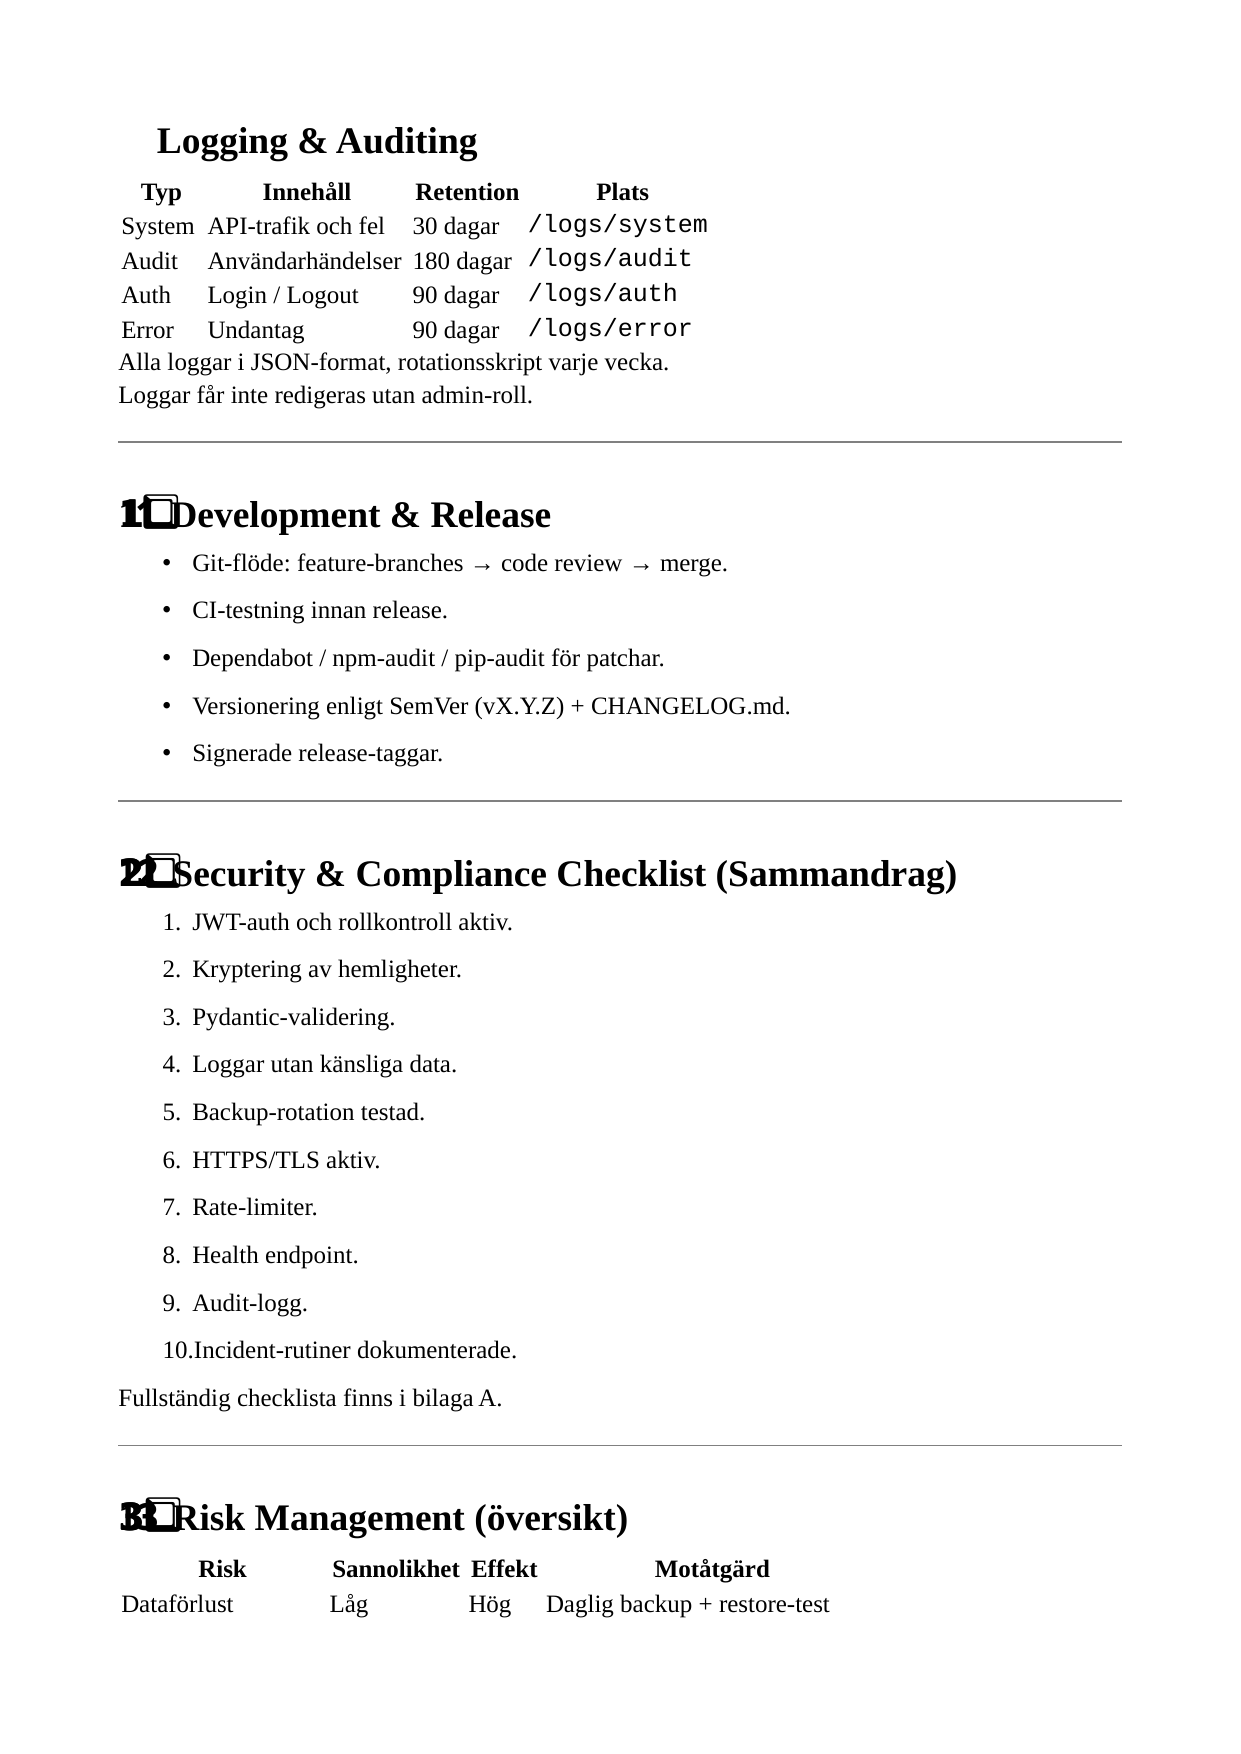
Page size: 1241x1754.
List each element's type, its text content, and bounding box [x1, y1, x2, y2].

list Versionering enligt SemVer (vX.Y.Z) + CHANGELOG.md. [162, 691, 1122, 719]
subtitle 12️⃣ Security & Compliance Checklist (Sammandrag) [118, 851, 1122, 894]
list Incident-rutiner dokumenterade. [162, 1335, 1122, 1364]
table_cell 30 dagar [410, 208, 525, 243]
text Fullständig checklista finns i bilaga A. [118, 1383, 1122, 1412]
list Health endpoint. [162, 1240, 1122, 1269]
list Signerade release-taggar. [162, 738, 1122, 767]
table_header Effekt [465, 1551, 543, 1586]
table_cell /logs/audit [525, 243, 720, 277]
table_header Innehåll [204, 174, 409, 208]
list JWT-auth och rollkontroll aktiv. [162, 907, 1122, 936]
table_cell Användarhändelser [204, 243, 409, 277]
subtitle 11️⃣ Development & Release [118, 492, 1122, 536]
table_cell Låg [326, 1586, 465, 1620]
table_cell Error [118, 312, 204, 347]
list Pydantic-validering. [162, 1002, 1122, 1031]
list Kryptering av hemligheter. [162, 954, 1122, 983]
table_cell 180 dagar [410, 243, 525, 277]
table_cell Audit [118, 243, 204, 277]
subtitle 13️⃣ Risk Management (översikt) [118, 1496, 1122, 1539]
table_cell /logs/system [525, 208, 720, 243]
table_cell System [118, 208, 204, 243]
table_cell 90 dagar [410, 278, 525, 312]
table_cell Login / Logout [204, 278, 409, 312]
table_cell Undantag [204, 312, 409, 347]
table_cell API-trafik och fel [204, 208, 409, 243]
list Git-flöde: feature-branches → code review → merge. [162, 548, 1122, 577]
list HTTPS/TLS aktiv. [162, 1145, 1122, 1173]
list Backup-rotation testad. [162, 1097, 1122, 1126]
table_header Sannolikhet [326, 1551, 465, 1586]
table_header Risk [118, 1551, 326, 1586]
table_cell Daglig backup + restore-test [543, 1586, 882, 1620]
text Alla loggar i JSON-format, rotationsskript varje vecka. Loggar får inte redigeras utan admin-roll. [118, 347, 1122, 408]
table_cell 90 dagar [410, 312, 525, 347]
table_header Retention [410, 174, 525, 208]
table_header Motåtgärd [543, 1551, 882, 1586]
list Loggar utan känsliga data. [162, 1049, 1122, 1078]
table_cell Dataförlust [118, 1586, 326, 1620]
list CI-testning innan release. [162, 596, 1122, 624]
table_header Typ [118, 174, 204, 208]
list Audit-logg. [162, 1288, 1122, 1316]
table_header Plats [525, 174, 720, 208]
table_cell /logs/auth [525, 278, 720, 312]
subtitle 🔟 Logging & Auditing [118, 118, 1122, 161]
table_cell /logs/error [525, 312, 720, 347]
list Rate-limiter. [162, 1192, 1122, 1221]
table_cell Hög [465, 1586, 543, 1620]
list Dependabot / npm-audit / pip-audit för patchar. [162, 643, 1122, 672]
table_cell Auth [118, 278, 204, 312]
